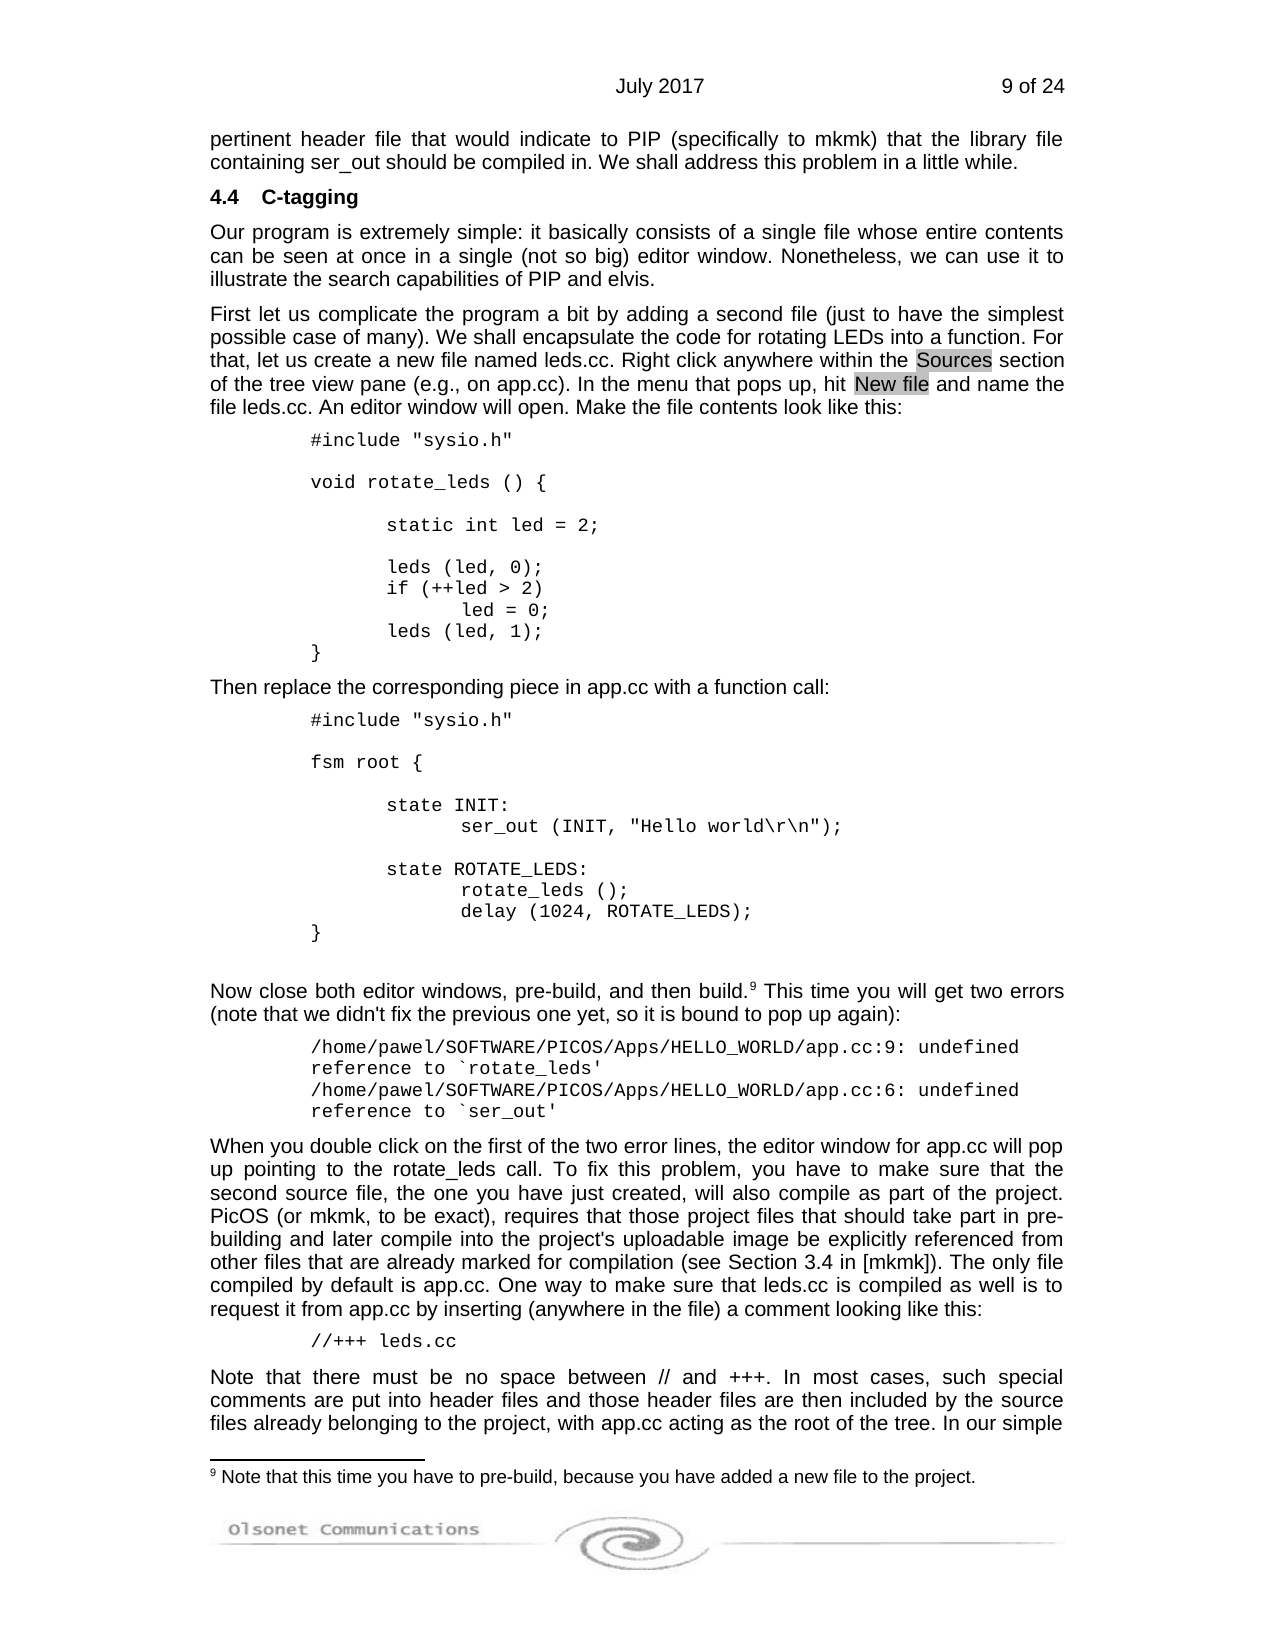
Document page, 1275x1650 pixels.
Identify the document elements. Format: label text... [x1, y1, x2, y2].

text Note that this time you have to pre-build, because you have added a new file to the project. [210, 1466, 1065, 1487]
text static int led = 2; [310, 515, 1065, 537]
text Note that there must be no space between // and +++. In most cases, such special comments are put into header files and those header files are then included by the source files already belonging to the project, with app.cc acting as the root of the tree. In our simple [210, 1365, 1065, 1435]
text } [310, 643, 1065, 664]
text Our program is extremely simple: it basically consists of a single file whose entire contents can be seen at once in a single (not so big) editor window. Nonetheless, we can use it to illustrate the search capabilities of PIP and elvis. [210, 221, 1065, 291]
text leds (led, 1); [310, 622, 1065, 643]
text delay (1024, ROTATE_LEDS); [310, 902, 1065, 923]
text When you double click on the first of the two error lines, the editor window for app.cc will pop up pointing to the rotate_leds call. To fix this problem, you have to make sure that the second source file, the one you have just created, will also compile as part of the project. PicOS (or mkmk, to be exact), requires that those project files that should take part in pre-building and later compile into the project's uploadable image be explicitly referenced from other files that are already marked for compilation (see Section 3.4 in [mkmk]). The only file compiled by default is app.cc. One way to make sure that leds.cc is compiled as well is to request it from app.cc by inserting (anywhere in the file) a comment looking like this: [210, 1134, 1065, 1320]
text /home/pawel/SOFTWARE/PICOS/Apps/HELLO_WORLD/app.cc:9: undefined reference to `rotate_leds' [310, 1038, 1065, 1080]
text ser_out (INIT, "Hello world\r\n"); [310, 817, 1065, 838]
text First let us complicate the program a bit by adding a second file (just to have the simplest possible case of many). We shall encapsulate the code for rotating LEDs into a function. For that, let us create a new file named leds.cc. Right click anywhere within the Sources section of the tree view pane (e.g., on app.cc). In the menu that pops up, hit New file and name the file leds.cc. An editor window will open. Make the file contents look like this: [210, 302, 1065, 418]
text pertinent header file that would indicate to PIP (specifically to mkmk) that the library file containing ser_out should be compiled in. We shall address this problem in a little while. [210, 128, 1065, 174]
text //+++ leds.cc [310, 1332, 1065, 1353]
text if (++led > 2) [310, 579, 1065, 600]
text #include "sysio.h" [310, 430, 1065, 452]
text state INIT: [310, 796, 1065, 817]
text state ROTATE_LEDS: [310, 859, 1065, 881]
text void rotate_leds () { [310, 473, 1065, 494]
text Now close both editor windows, pre-build, and then build. This time you will get two errors (note that we didn't fix the previous one yet, so it is bound to pop up again): [210, 979, 1065, 1026]
text leds (led, 0); [310, 558, 1065, 579]
text led = 0; [310, 600, 1065, 622]
text } [310, 923, 1065, 944]
text #include "sysio.h" [310, 711, 1065, 732]
text Then replace the corresponding piece in app.cc with a function call: [210, 676, 1065, 699]
subtitle C-tagging [210, 186, 1065, 209]
text /home/pawel/SOFTWARE/PICOS/Apps/HELLO_WORLD/app.cc:6: undefined reference to `ser_out' [310, 1080, 1065, 1123]
text fsm root { [310, 753, 1065, 774]
text rotate_leds (); [310, 881, 1065, 902]
picture [210, 1501, 1065, 1593]
